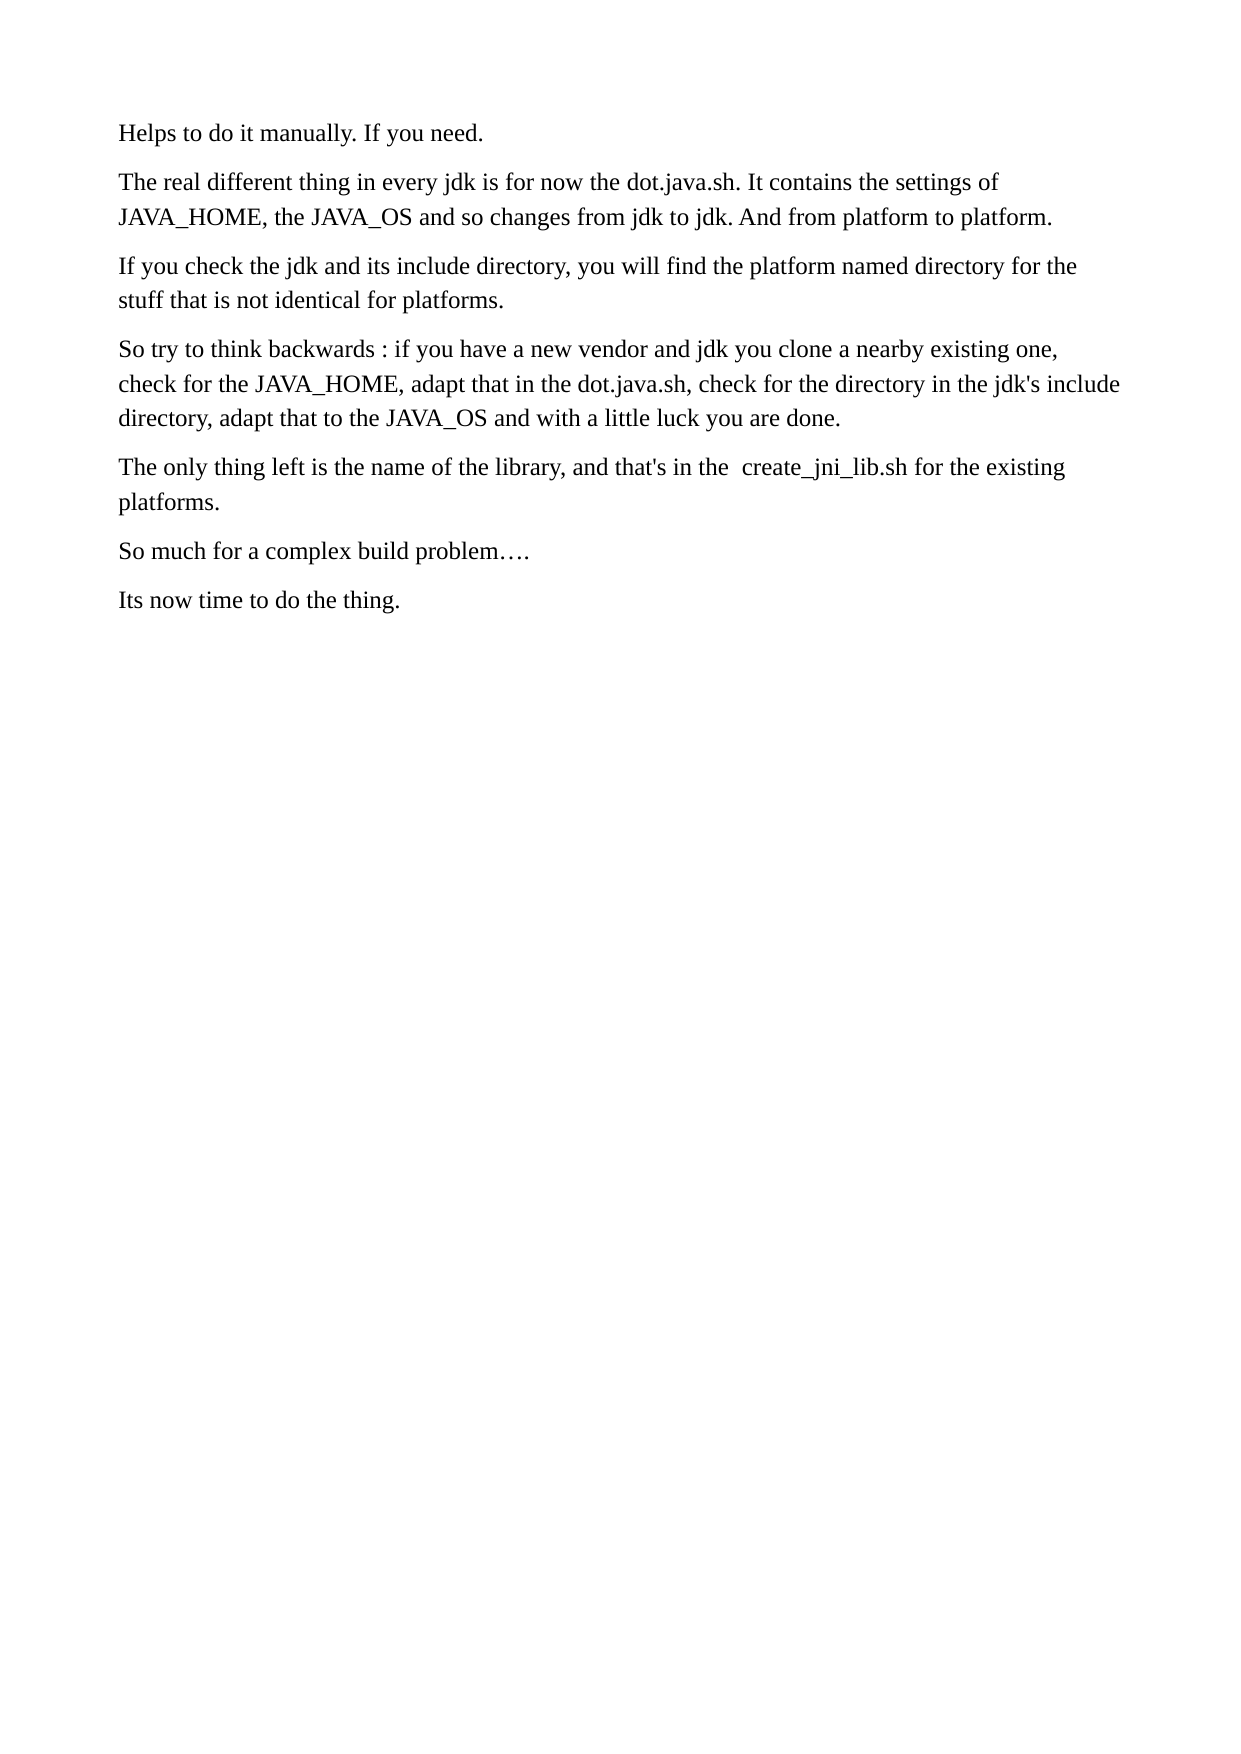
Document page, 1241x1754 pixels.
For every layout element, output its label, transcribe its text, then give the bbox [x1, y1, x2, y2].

text Helps to do it manually. If you need. [118, 118, 1122, 147]
text Its now time to do the thing. [118, 585, 1122, 614]
text The real different thing in every jdk is for now the dot.java.sh. It contains the settings of JAVA_HOME, the JAVA_OS and so changes from jdk to jdk. And from platform to platform. [118, 167, 1122, 230]
text The only thing left is the name of the library, and that's in the create_jni_lib.sh for the existing platforms. [118, 452, 1122, 516]
text So try to think backwards : if you have a new vendor and jdk you clone a nearby existing one, check for the JAVA_HOME, adapt that in the dot.java.sh, check for the directory in the jdk's include directory, adapt that to the JAVA_OS and with a little luck you are done. [118, 334, 1122, 432]
text So much for a complex build problem…. [118, 536, 1122, 564]
text If you check the jdk and its include directory, you will find the platform named directory for the stuff that is not identical for platforms. [118, 251, 1122, 314]
